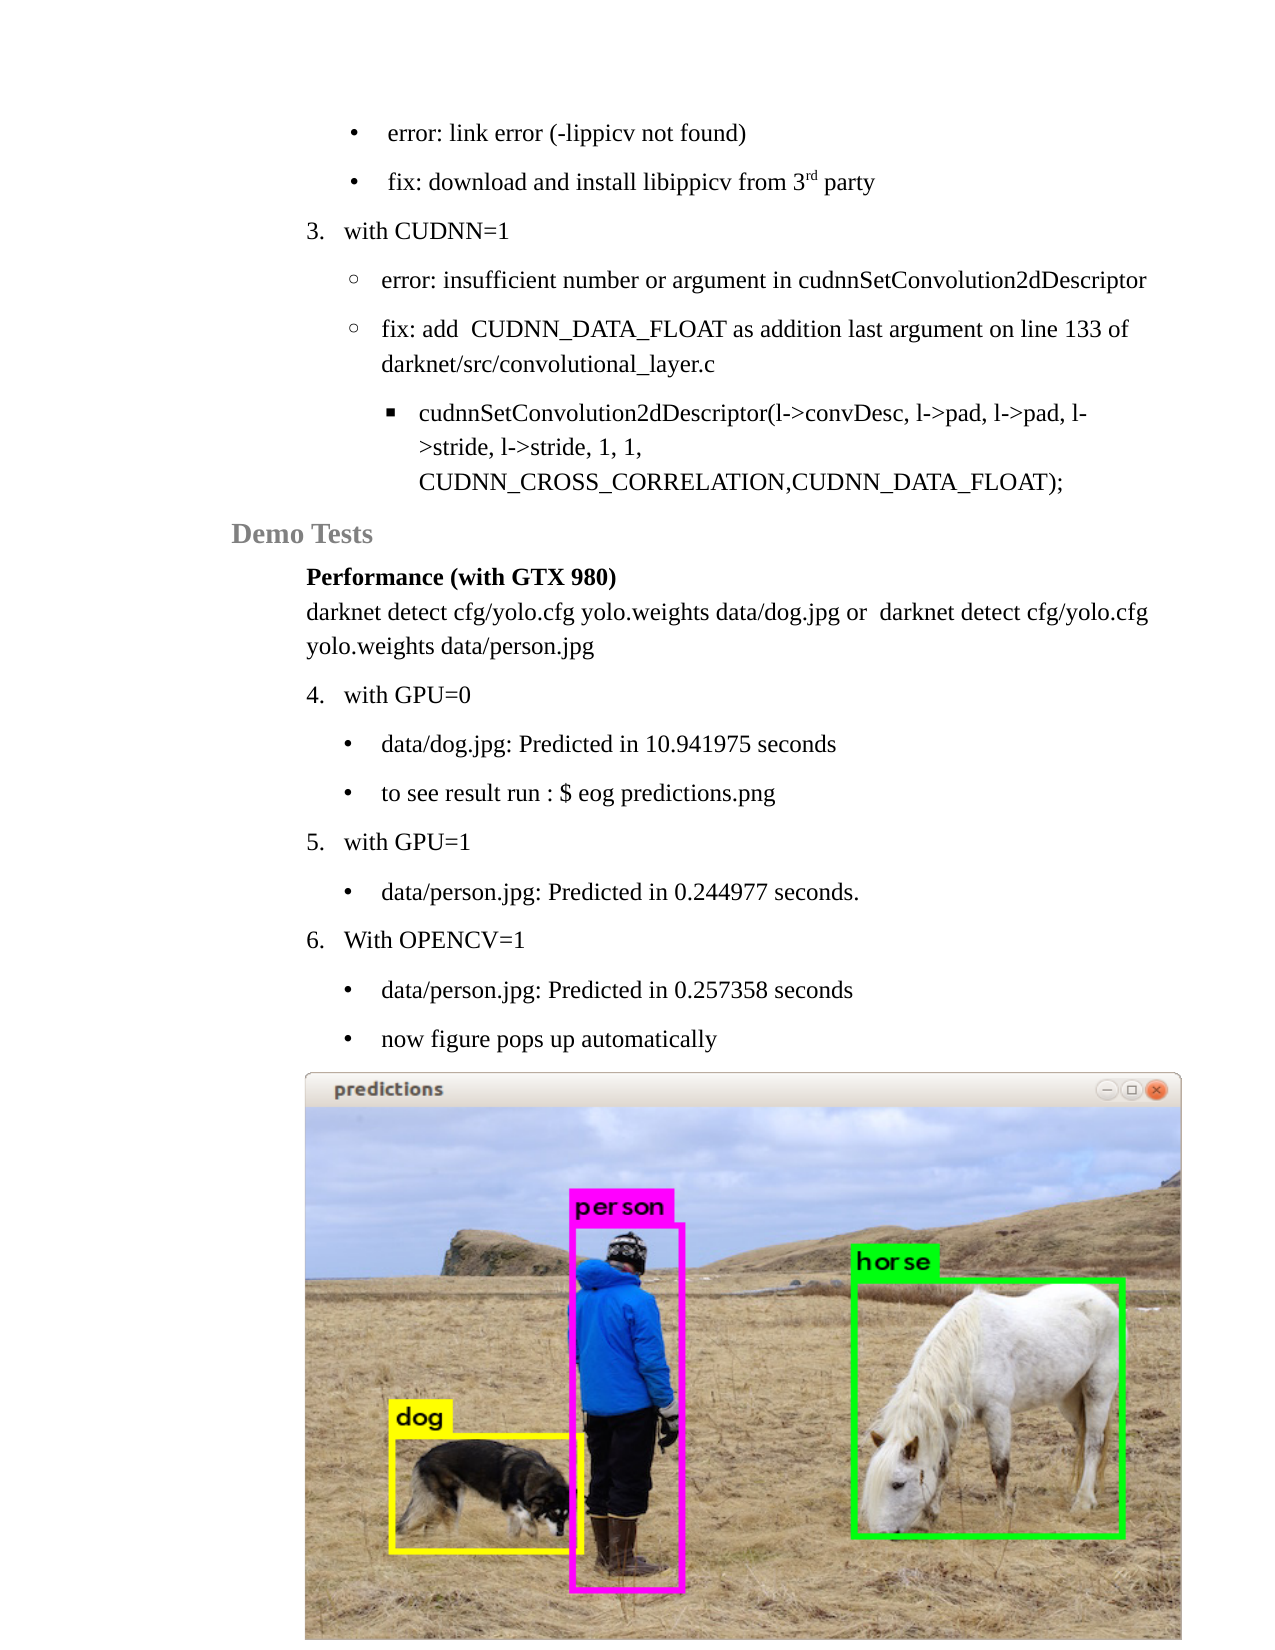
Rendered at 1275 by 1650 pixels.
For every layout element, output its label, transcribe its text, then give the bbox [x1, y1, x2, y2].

list data/person.jpg: Predicted in 0.244977 seconds. [344, 877, 1158, 905]
list error: insufficient number or argument in cudnnSetConvolution2dDescriptor [344, 265, 1158, 294]
list data/person.jpg: Predicted in 0.257358 seconds [344, 975, 1158, 1003]
list cudnnSetConvolution2dDescriptor(l->convDesc, l->pad, l->pad, l->stride, l->stride, 1, 1, CUDNN_CROSS_CORRELATION,CUDNN_DATA_FLOAT); [381, 398, 1158, 496]
list now figure pops up automatically [344, 1024, 1158, 1052]
list with CUDNN=1 [306, 216, 1158, 245]
list data/dog.jpg: Predicted in 10.941975 seconds [344, 729, 1158, 758]
list to see result run : $ eog predictions.png [344, 778, 1158, 807]
list fix: download and install libippicv from 3rd party [350, 167, 1158, 196]
list with GPU=1 [306, 827, 1158, 856]
list fix: add CUDNN_DATA_FLOAT as addition last argument on line 133 of darknet/src/convolutional_layer.c [344, 314, 1158, 378]
picture [304, 1072, 1182, 1640]
subtitle Demo Tests [231, 516, 1158, 549]
subtitle Performance (with GTX 980) [306, 562, 1158, 591]
list darknet detect cfg/yolo.cfg yolo.weights data/dog.jpg or darknet detect cfg/yolo.cfg yolo.weights data/person.jpg [269, 597, 1158, 660]
list with GPU=0 [306, 680, 1158, 709]
list With OPENCV=1 [306, 926, 1158, 954]
list error: link error (-lippicv not found) [350, 118, 1158, 147]
